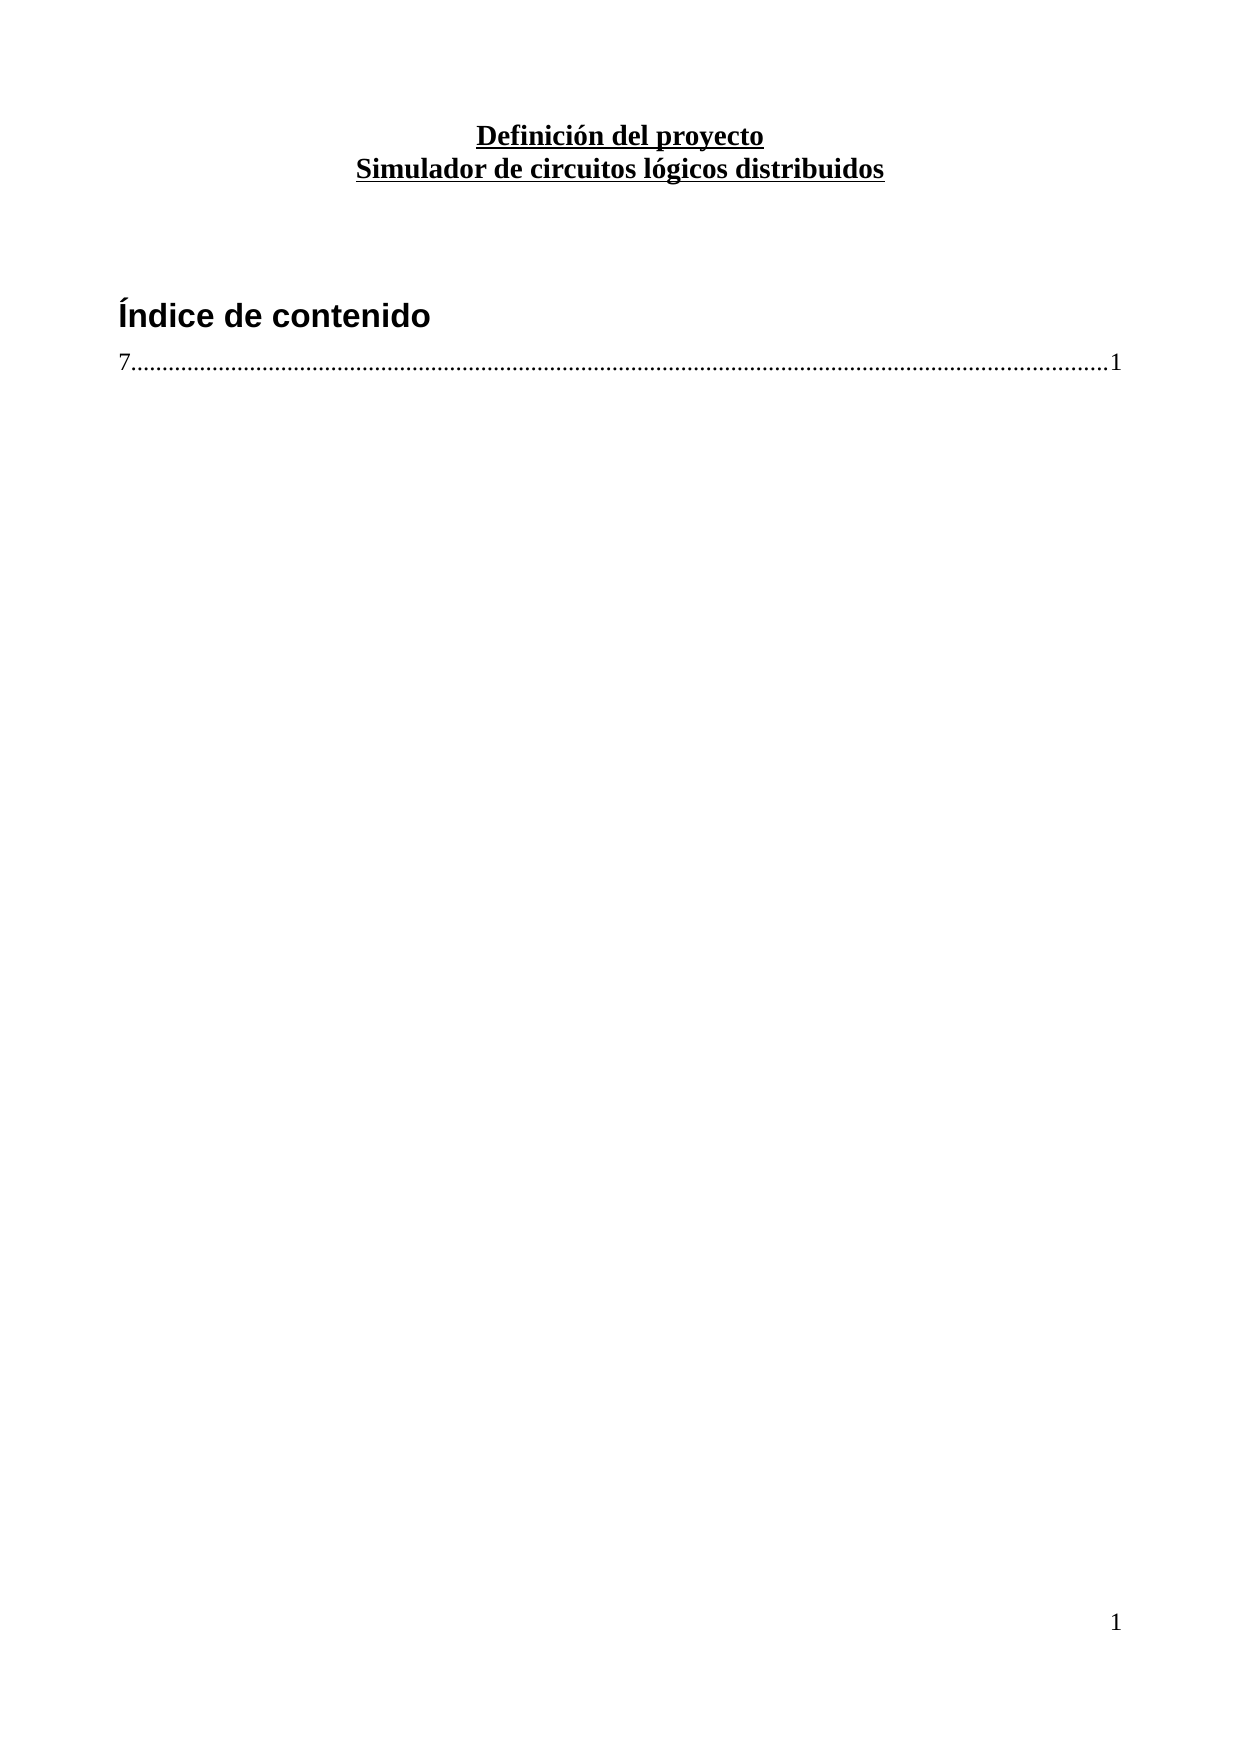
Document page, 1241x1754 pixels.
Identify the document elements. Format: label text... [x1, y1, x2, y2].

text Simulador de circuitos lógicos distribuidos [118, 152, 1122, 185]
subtitle Índice de contenido [118, 296, 1122, 335]
text 7 1 [118, 347, 1122, 376]
text Definición del proyecto [118, 118, 1122, 152]
